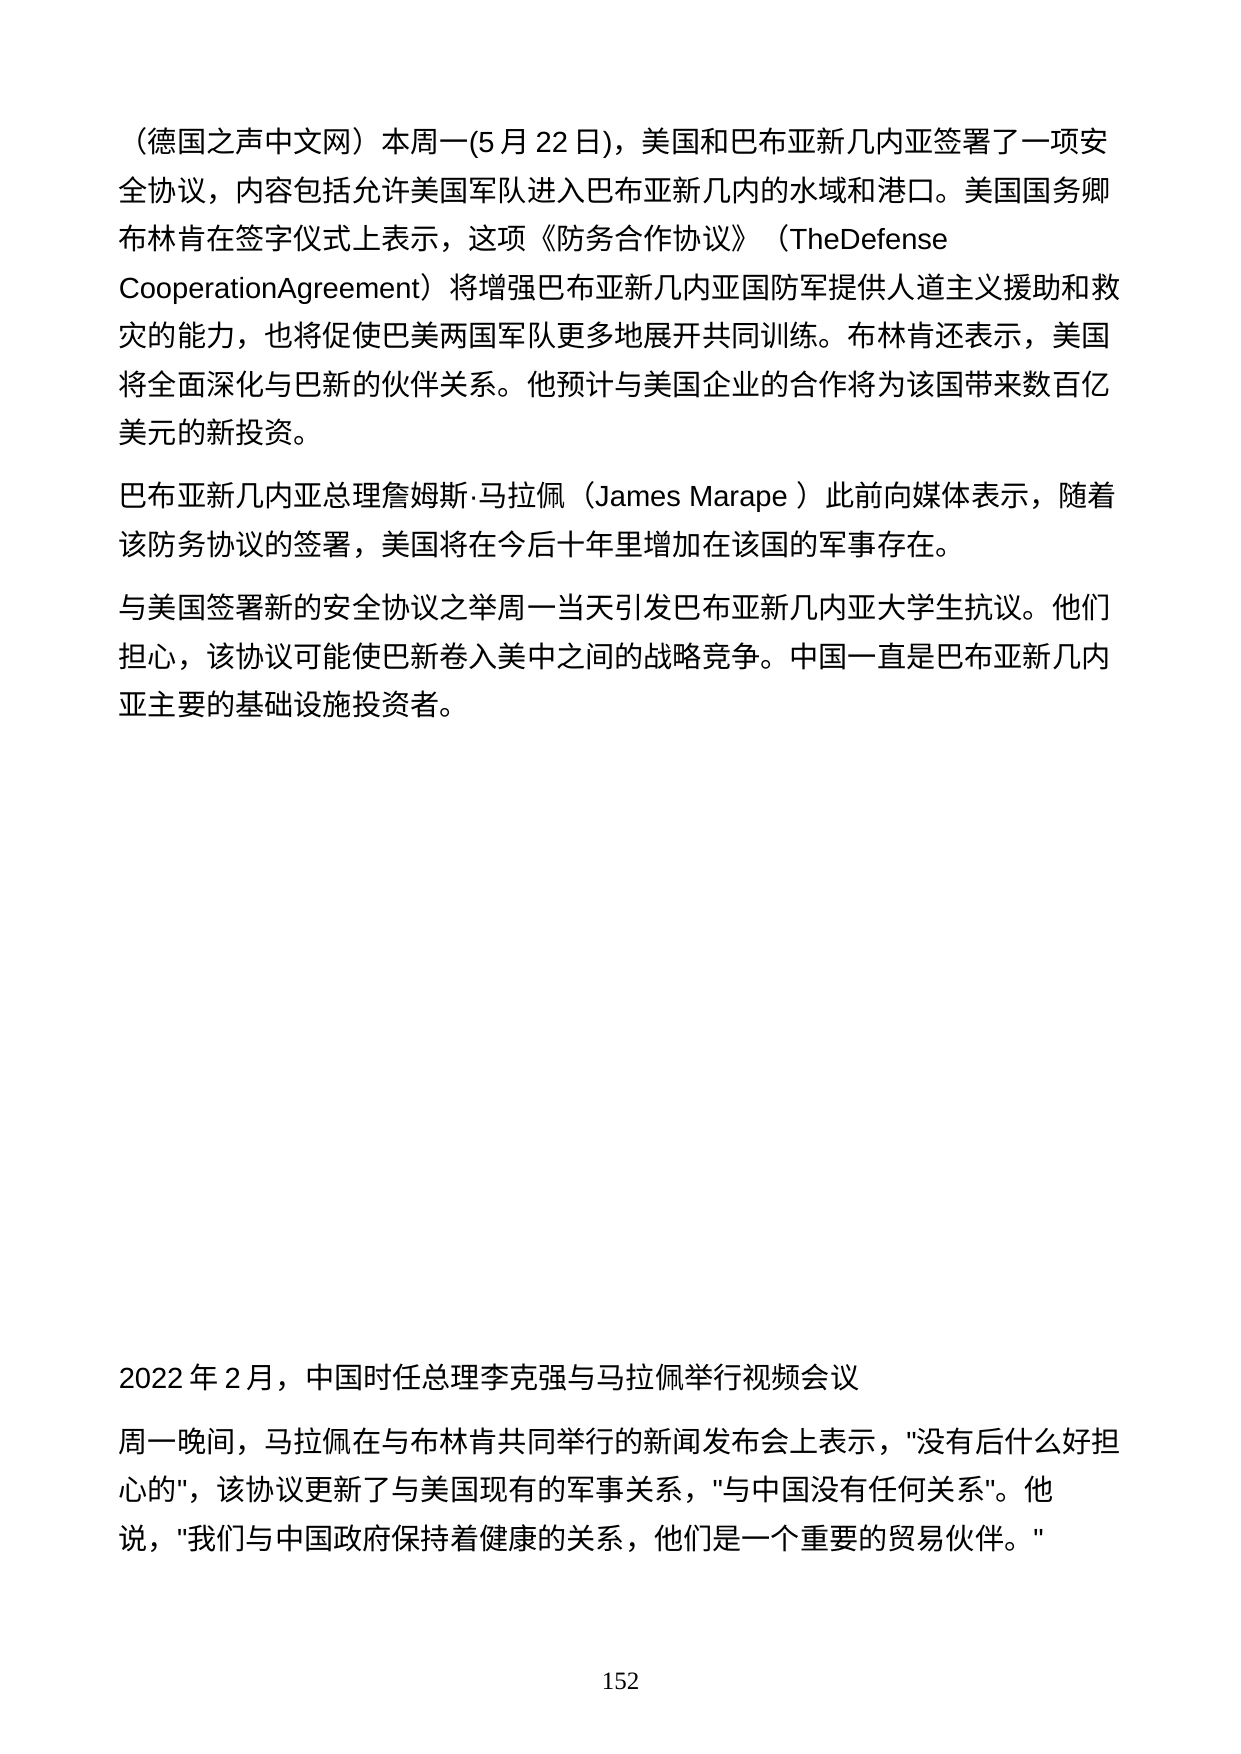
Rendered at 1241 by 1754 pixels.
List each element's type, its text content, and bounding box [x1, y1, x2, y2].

text （德国之声中文网）本周一(5月22日)，美国和巴布亚新几内亚签署了一项安全协议，内容包括允许美国军队进入巴布亚新几内的水域和港口。美国国务卿布林肯在签字仪式上表示，这项《防务合作协议》（TheDefense CooperationAgreement）将增强巴布亚新几内亚国防军提供人道主义援助和救灾的能力，也将促使巴美两国军队更多地展开共同训练。布林肯还表示，美国将全面深化与巴新的伙伴关系。他预计与美国企业的合作将为该国带来数百亿美元的新投资。 [118, 118, 1122, 452]
text 2022年2月，中国时任总理李克强与马拉佩举行视频会议 [118, 1355, 1122, 1397]
text 周一晚间，马拉佩在与布林肯共同举行的新闻发布会上表示，"没有后什么好担心的"，该协议更新了与美国现有的军事关系，"与中国没有任何关系"。他说，"我们与中国政府保持着健康的关系，他们是一个重要的贸易伙伴。" [118, 1418, 1122, 1557]
text 巴布亚新几内亚总理詹姆斯·马拉佩（James Marape ）此前向媒体表示，随着该防务协议的签署，美国将在今后十年里增加在该国的军事存在。 [118, 473, 1122, 564]
text 与美国签署新的安全协议之举周一当天引发巴布亚新几内亚大学生抗议。他们担心，该协议可能使巴新卷入美中之间的战略竞争。中国一直是巴布亚新几内亚主要的基础设施投资者。 [118, 584, 1122, 724]
